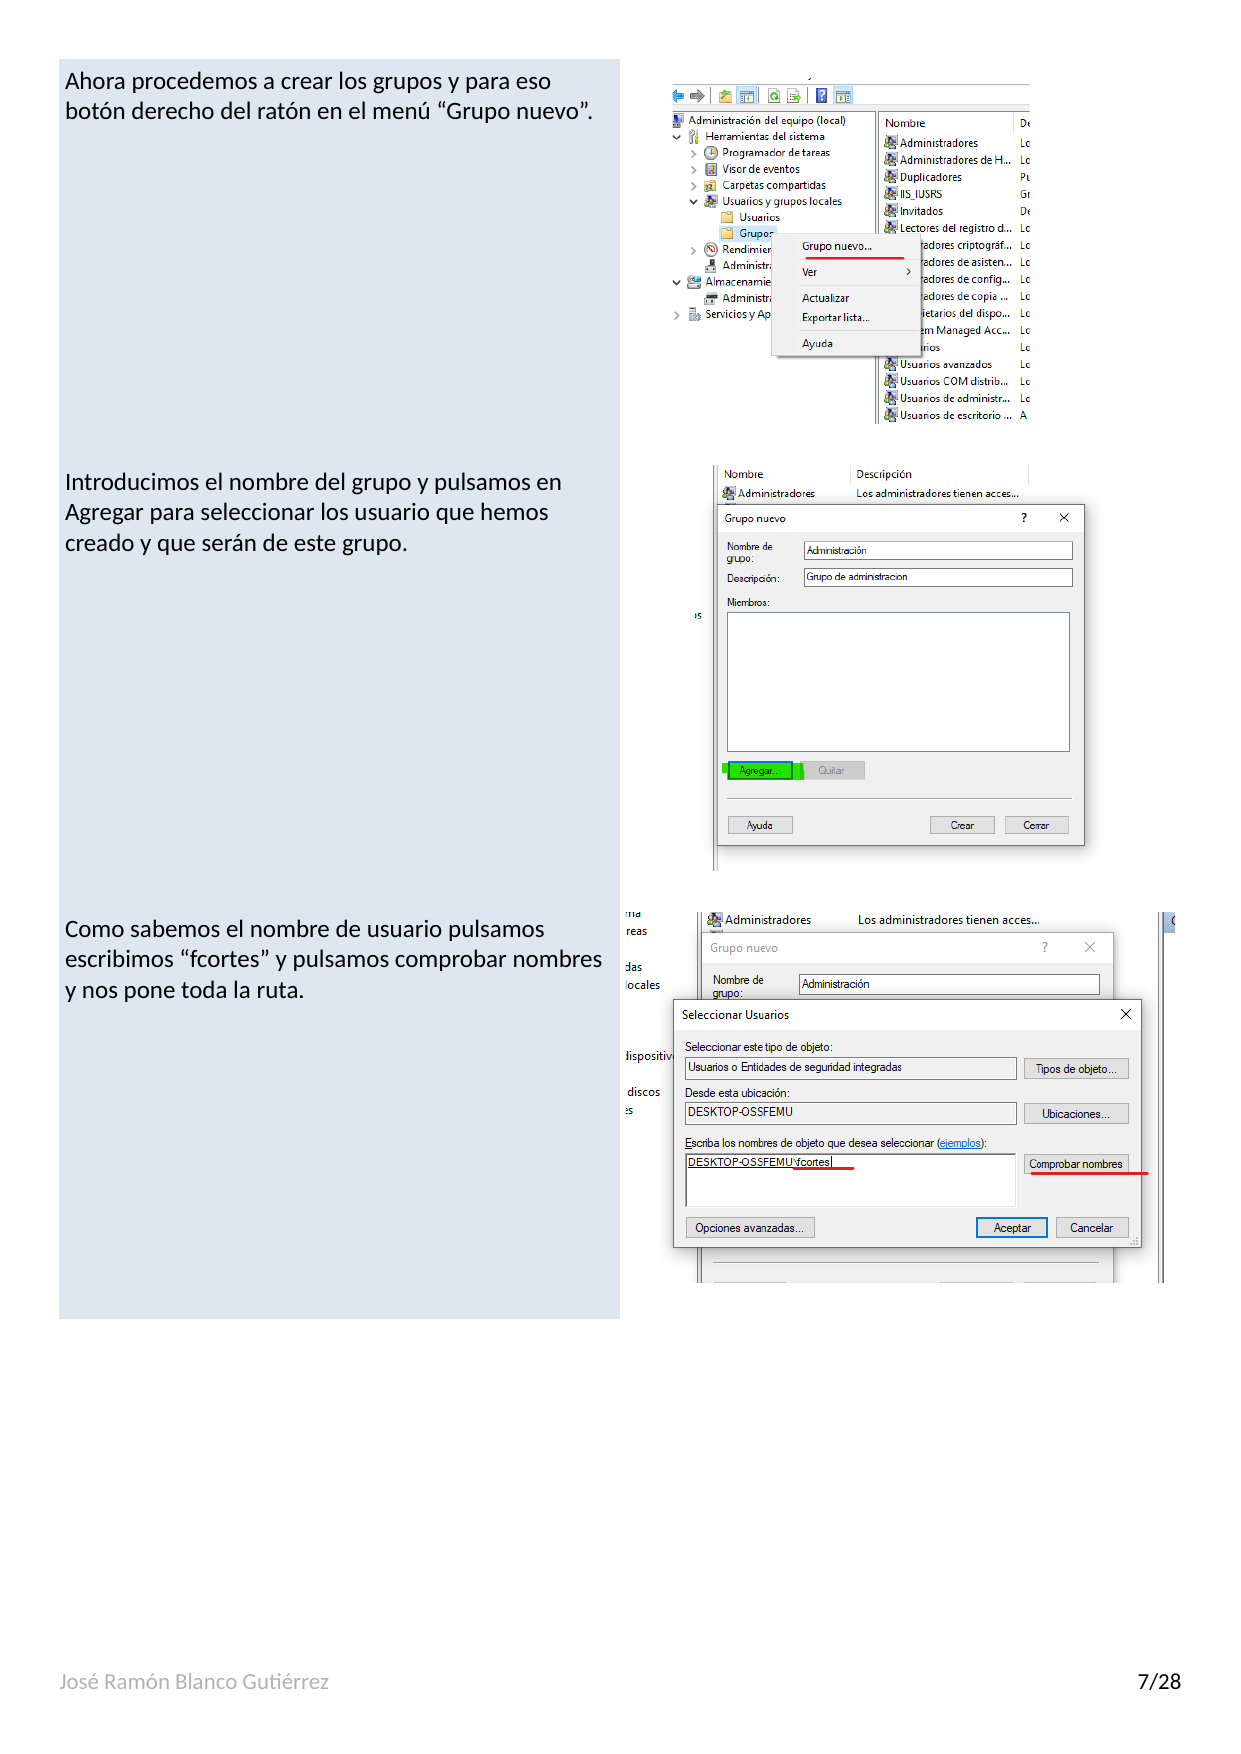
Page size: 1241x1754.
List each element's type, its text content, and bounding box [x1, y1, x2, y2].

table_cell [620, 907, 1181, 1319]
table_cell [620, 59, 1181, 460]
table_cell Introducimos el nombre del grupo y pulsamos en Agregar para seleccionar los usuario que hemos creado y que serán de este grupo. [59, 460, 620, 907]
table_cell [620, 460, 1181, 907]
table_cell Ahora procedemos a crear los grupos y para eso botón derecho del ratón en el menú “Grupo nuevo”. [59, 59, 620, 460]
picture [695, 465, 1107, 871]
table_cell Como sabemos el nombre de usuario pulsamos escribimos “fcortes” y pulsamos comprobar nombres y nos pone toda la ruta. [59, 907, 620, 1319]
picture [672, 78, 1030, 424]
picture [625, 912, 1176, 1283]
